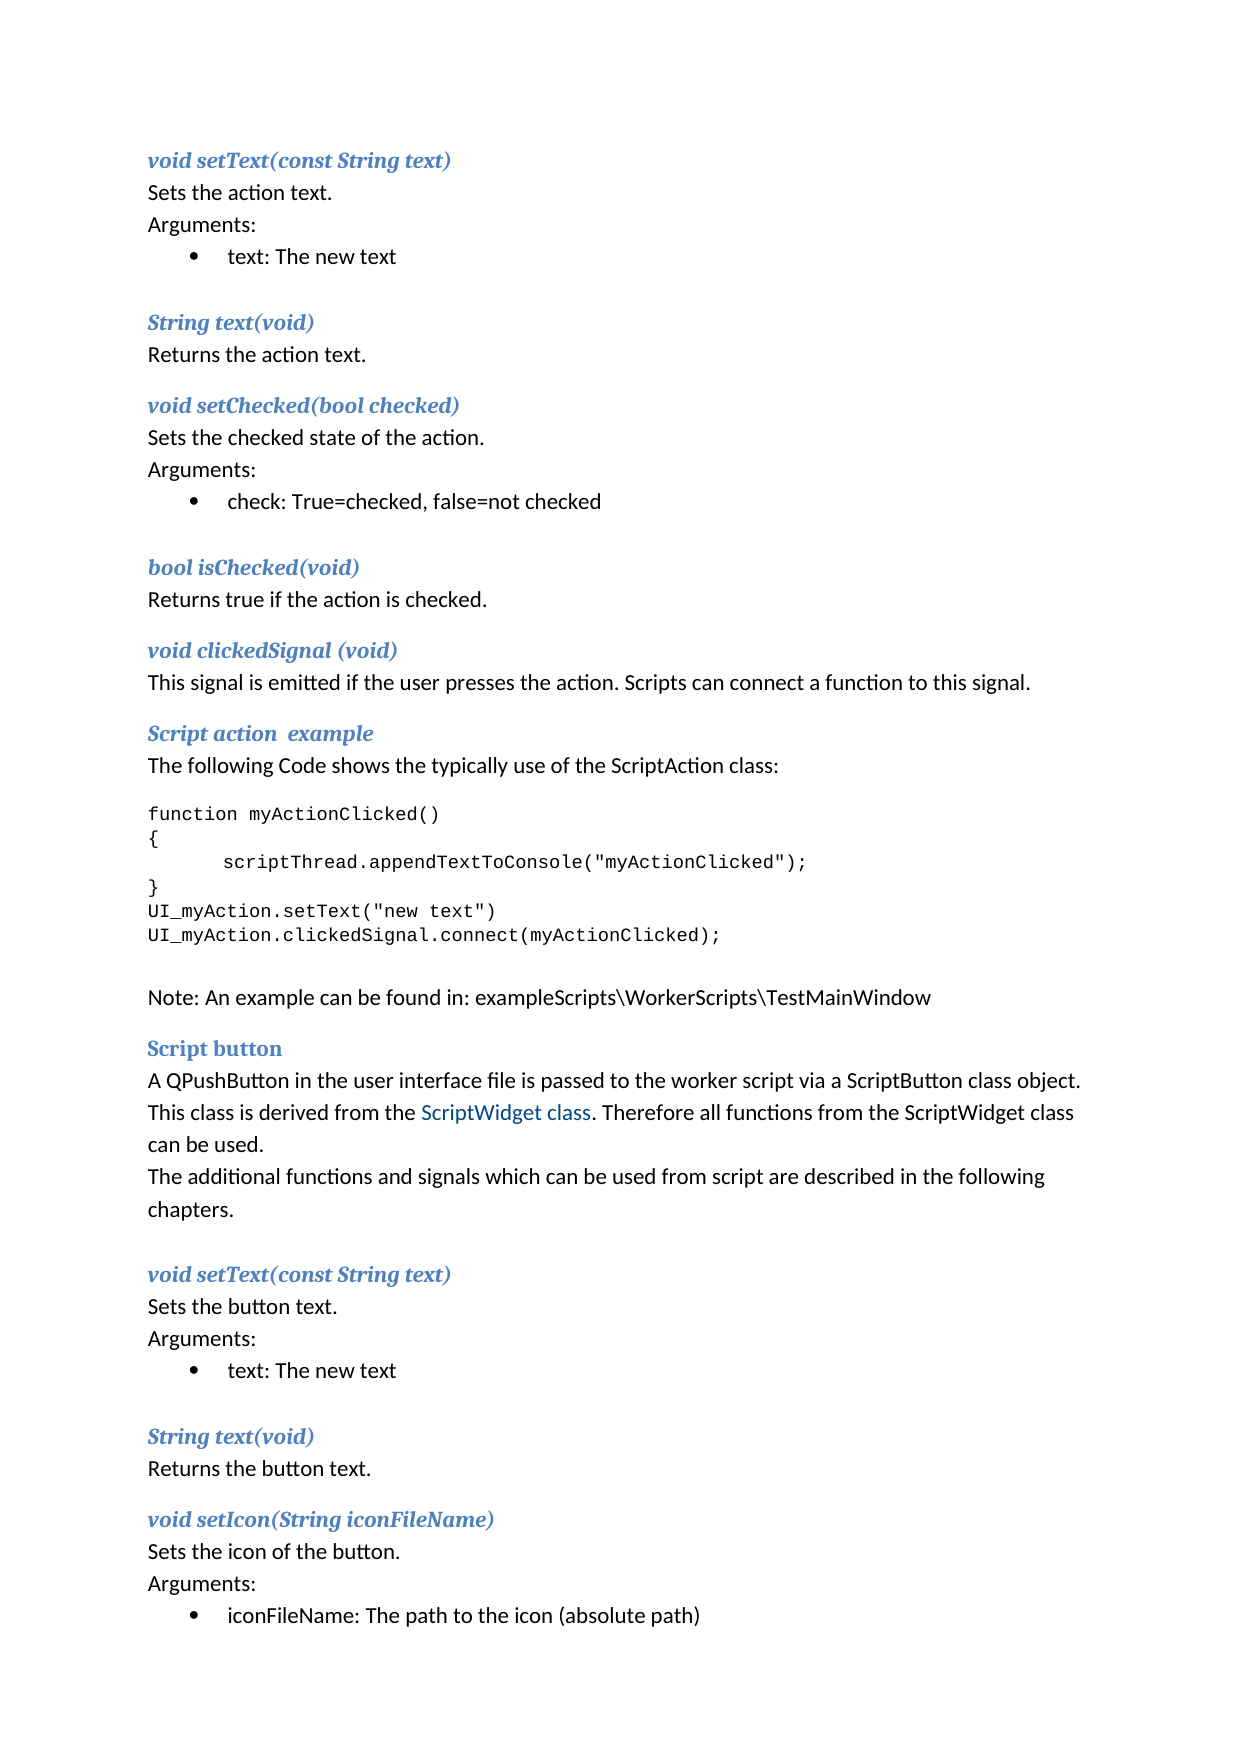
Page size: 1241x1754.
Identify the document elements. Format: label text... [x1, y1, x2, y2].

text UI_myAction.clickedSignal.connect(myActionClicked); [148, 926, 1093, 947]
text A QPushButton in the user interface file is passed to the worker script via a ScriptButton class object. [148, 1066, 1093, 1094]
text function myActionClicked() [148, 804, 1093, 826]
subtitle void setChecked(bool checked) [148, 393, 1093, 419]
text Arguments: [148, 1569, 1093, 1597]
text UI_myAction.setText("new text") [148, 902, 1093, 923]
text Sets the button text. [148, 1292, 1093, 1320]
text Returns true if the action is checked. [148, 585, 1093, 613]
text Sets the icon of the button. [148, 1537, 1093, 1565]
text Returns the button text. [148, 1454, 1093, 1482]
text Arguments: [148, 210, 1093, 238]
text scriptThread.appendTextToConsole("myActionClicked"); [148, 853, 1093, 874]
list iconFileName: The path to the icon (absolute path) [190, 1602, 1093, 1630]
text Arguments: [148, 1324, 1093, 1352]
list text: The new text [190, 1357, 1093, 1384]
text { [148, 829, 1093, 850]
subtitle Script button [148, 1036, 1093, 1062]
subtitle void setText(const String text) [148, 148, 1093, 174]
subtitle String text(void) [148, 1424, 1093, 1450]
text The additional functions and signals which can be used from script are described in the following chapters. [148, 1162, 1093, 1223]
text Arguments: [148, 455, 1093, 483]
subtitle bool isChecked(void) [148, 554, 1093, 581]
text Note: An example can be found in: exampleScripts\WorkerScripts\TestMainWindow [148, 983, 1093, 1011]
list check: True=checked, false=not checked [190, 487, 1093, 515]
text This signal is emitted if the user presses the action. Scripts can connect a function to this signal. [148, 668, 1093, 696]
subtitle String text(void) [148, 309, 1093, 336]
text This class is derived from the ScriptWidget class. Therefore all functions from the ScriptWidget class can be used. [148, 1098, 1093, 1158]
subtitle Script action example [148, 721, 1093, 747]
text The following Code shows the typically use of the ScriptAction class: [148, 751, 1093, 779]
text Sets the action text. [148, 178, 1093, 206]
subtitle void setText(const String text) [148, 1262, 1093, 1288]
text Returns the action text. [148, 340, 1093, 368]
text Sets the checked state of the action. [148, 423, 1093, 451]
list text: The new text [190, 242, 1093, 270]
subtitle void setIcon(String iconFileName) [148, 1507, 1093, 1533]
subtitle void clickedSignal (void) [148, 638, 1093, 664]
text } [148, 877, 1093, 899]
